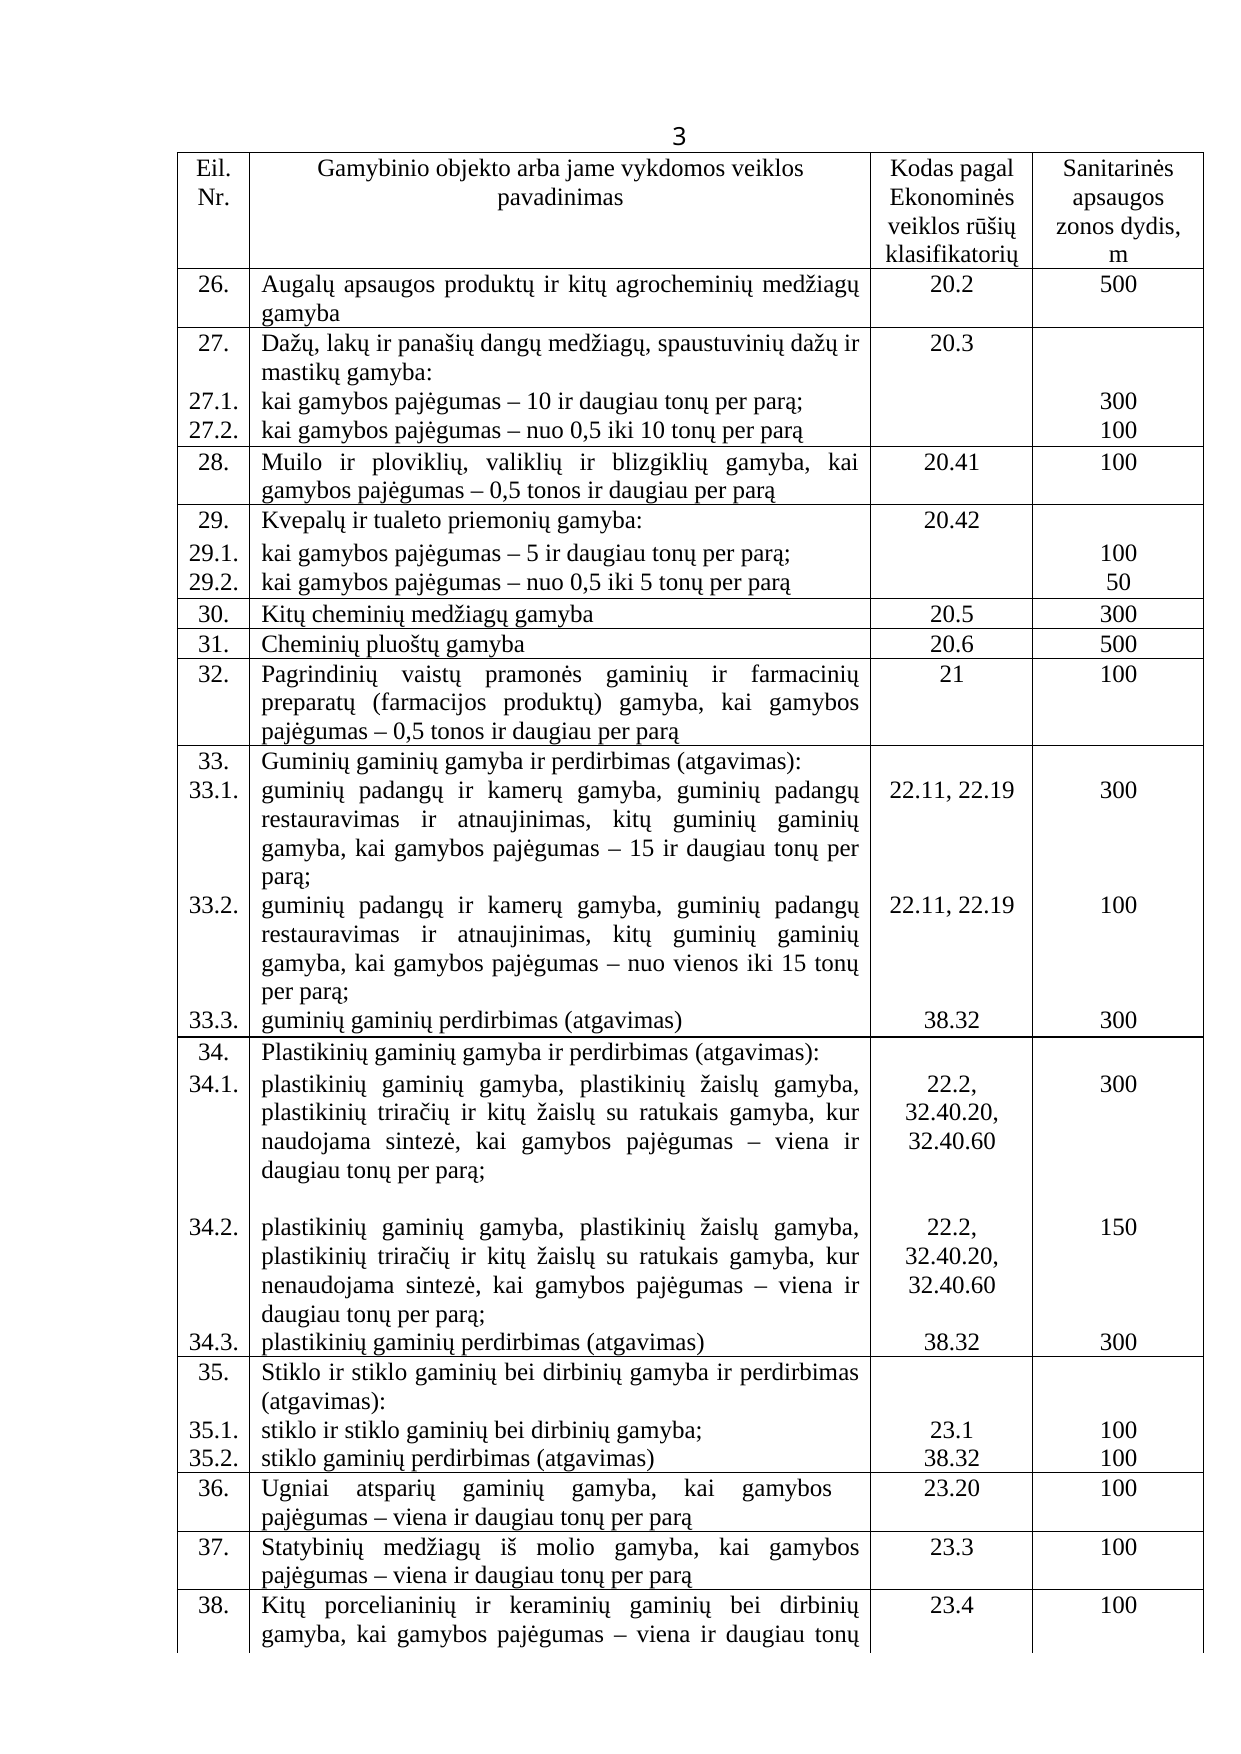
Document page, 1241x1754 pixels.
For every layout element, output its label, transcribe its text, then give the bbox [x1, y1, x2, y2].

table_cell 22.2, 32.40.20, 32.40.60 [871, 1069, 1032, 1212]
table_cell [871, 539, 1032, 567]
table_cell [871, 415, 1032, 446]
table_cell 34.2. [178, 1213, 249, 1327]
table_cell Kitų porcelianinių ir keraminių gaminių bei dirbinių gamyba, kai gamybos pajėgumas – viena ir daugiau tonų [250, 1590, 870, 1653]
table_cell [1033, 1357, 1203, 1415]
table_cell 34. [178, 1038, 249, 1069]
table_cell Dažų, lakų ir panašių dangų medžiagų, spaustuvinių dažų ir mastikų gamyba: [250, 328, 870, 386]
table_cell plastikinių gaminių gamyba, plastikinių žaislų gamyba, plastikinių triračių ir kitų žaislų su ratukais gamyba, kur nenaudojama sintezė, kai gamybos pajėgumas – viena ir daugiau tonų per parą; [250, 1213, 870, 1327]
table_cell 27. [178, 328, 249, 386]
table_cell 100 [1033, 659, 1203, 745]
table_cell 34.3. [178, 1328, 249, 1356]
table_cell Muilo ir ploviklių, valiklių ir blizgiklių gamyba, kai gamybos pajėgumas – 0,5 tonos ir daugiau per parą [250, 447, 870, 504]
table_cell 35.1. [178, 1415, 249, 1443]
table_cell Cheminių pluoštų gamyba [250, 629, 870, 658]
table_cell 29. [178, 505, 249, 538]
table_cell 22.11, 22.19 [871, 775, 1032, 890]
table_cell 38.32 [871, 1444, 1032, 1472]
table_cell [1033, 746, 1203, 775]
table_cell 36. [178, 1473, 249, 1531]
table_cell 32. [178, 659, 249, 745]
table_cell guminių padangų ir kamerų gamyba, guminių padangų restauravimas ir atnaujinimas, kitų guminių gaminių gamyba, kai gamybos pajėgumas – nuo vienos iki 15 tonų per parą; [250, 890, 870, 1005]
table_cell 33. [178, 746, 249, 775]
table_cell [871, 1038, 1032, 1069]
table_header Eil. Nr. [178, 153, 249, 268]
table_cell [871, 386, 1032, 415]
table_cell 35.2. [178, 1444, 249, 1472]
table_cell 300 [1033, 1328, 1203, 1356]
table_cell 38.32 [871, 1328, 1032, 1356]
table_cell Kvepalų ir tualeto priemonių gamyba: [250, 505, 870, 538]
table_cell 100 [1033, 1590, 1203, 1653]
table_cell 29.1. [178, 539, 249, 567]
table_cell kai gamybos pajėgumas – 5 ir daugiau tonų per parą; [250, 539, 870, 567]
table_cell plastikinių gaminių perdirbimas (atgavimas) [250, 1328, 870, 1356]
table_cell Statybinių medžiagų iš molio gamyba, kai gamybos pajėgumas – viena ir daugiau tonų per parą [250, 1532, 870, 1589]
table_cell 100 [1033, 415, 1203, 446]
table_cell [871, 567, 1032, 598]
table_cell 35. [178, 1357, 249, 1415]
table_cell 37. [178, 1532, 249, 1589]
table_header Gamybinio objekto arba jame vykdomos veiklos pavadinimas [250, 153, 870, 268]
table_cell [871, 746, 1032, 775]
table_cell kai gamybos pajėgumas – 10 ir daugiau tonų per parą; [250, 386, 870, 415]
table_cell 300 [1033, 1005, 1203, 1036]
table_cell 23.1 [871, 1415, 1032, 1443]
table_cell 300 [1033, 599, 1203, 628]
table_cell 38.32 [871, 1005, 1032, 1036]
table_cell 100 [1033, 1473, 1203, 1531]
table_cell 500 [1033, 269, 1203, 327]
table_cell [1033, 328, 1203, 386]
table_cell [1033, 505, 1203, 538]
table_cell 26. [178, 269, 249, 327]
table_cell kai gamybos pajėgumas – nuo 0,5 iki 10 tonų per parą [250, 415, 870, 446]
table_cell 20.5 [871, 599, 1032, 628]
table_cell Guminių gaminių gamyba ir perdirbimas (atgavimas): [250, 746, 870, 775]
table_cell 23.20 [871, 1473, 1032, 1531]
table_cell 150 [1033, 1213, 1203, 1327]
table_cell plastikinių gaminių gamyba, plastikinių žaislų gamyba, plastikinių triračių ir kitų žaislų su ratukais gamyba, kur naudojama sintezė, kai gamybos pajėgumas – viena ir daugiau tonų per parą; [250, 1069, 870, 1212]
table_cell Pagrindinių vaistų pramonės gaminių ir farmacinių preparatų (farmacijos produktų) gamyba, kai gamybos pajėgumas – 0,5 tonos ir daugiau per parą [250, 659, 870, 745]
table_cell Kitų cheminių medžiagų gamyba [250, 599, 870, 628]
table_cell 27.1. [178, 386, 249, 415]
table_cell 300 [1033, 1069, 1203, 1212]
table_cell 20.6 [871, 629, 1032, 658]
table_cell 50 [1033, 567, 1203, 598]
table_cell [871, 1357, 1032, 1415]
table_cell 300 [1033, 386, 1203, 415]
table_cell 21 [871, 659, 1032, 745]
table_cell Augalų apsaugos produktų ir kitų agrocheminių medžiagų gamyba [250, 269, 870, 327]
table_cell 22.11, 22.19 [871, 890, 1032, 1005]
table_cell 23.3 [871, 1532, 1032, 1589]
table_cell 300 [1033, 775, 1203, 890]
table_cell Stiklo ir stiklo gaminių bei dirbinių gamyba ir perdirbimas (atgavimas): [250, 1357, 870, 1415]
table_cell 22.2, 32.40.20, 32.40.60 [871, 1213, 1032, 1327]
table_cell 34.1. [178, 1069, 249, 1212]
table_cell 30. [178, 599, 249, 628]
table_header Sanitarinės apsaugos zonos dydis, m [1033, 153, 1203, 268]
table_cell 27.2. [178, 415, 249, 446]
table_cell 33.2. [178, 890, 249, 1005]
table_cell 28. [178, 447, 249, 504]
table_cell 100 [1033, 890, 1203, 1005]
table_cell 100 [1033, 1444, 1203, 1472]
table_header Kodas pagal Ekonominės veiklos rūšių klasifikatorių [871, 153, 1032, 268]
table_cell [1033, 1038, 1203, 1069]
table_cell 20.3 [871, 328, 1032, 386]
table_cell 500 [1033, 629, 1203, 658]
table_cell Plastikinių gaminių gamyba ir perdirbimas (atgavimas): [250, 1038, 870, 1069]
table_cell 100 [1033, 539, 1203, 567]
table_cell 31. [178, 629, 249, 658]
table_cell 20.41 [871, 447, 1032, 504]
table_cell 20.2 [871, 269, 1032, 327]
table_cell guminių padangų ir kamerų gamyba, guminių padangų restauravimas ir atnaujinimas, kitų guminių gaminių gamyba, kai gamybos pajėgumas – 15 ir daugiau tonų per parą; [250, 775, 870, 890]
table_cell 100 [1033, 447, 1203, 504]
table_cell 23.4 [871, 1590, 1032, 1653]
table_cell 20.42 [871, 505, 1032, 538]
table_cell stiklo gaminių perdirbimas (atgavimas) [250, 1444, 870, 1472]
table_cell 38. [178, 1590, 249, 1653]
table_cell 33.1. [178, 775, 249, 890]
table_cell Ugniai atsparių gaminių gamyba, kai gamybos pajėgumas – viena ir daugiau tonų per parą [250, 1473, 870, 1531]
table_cell stiklo ir stiklo gaminių bei dirbinių gamyba; [250, 1415, 870, 1443]
table_cell kai gamybos pajėgumas – nuo 0,5 iki 5 tonų per parą [250, 567, 870, 598]
table_cell 100 [1033, 1532, 1203, 1589]
table_cell 100 [1033, 1415, 1203, 1443]
table_cell 29.2. [178, 567, 249, 598]
table_cell guminių gaminių perdirbimas (atgavimas) [250, 1005, 870, 1036]
table_cell 33.3. [178, 1005, 249, 1036]
